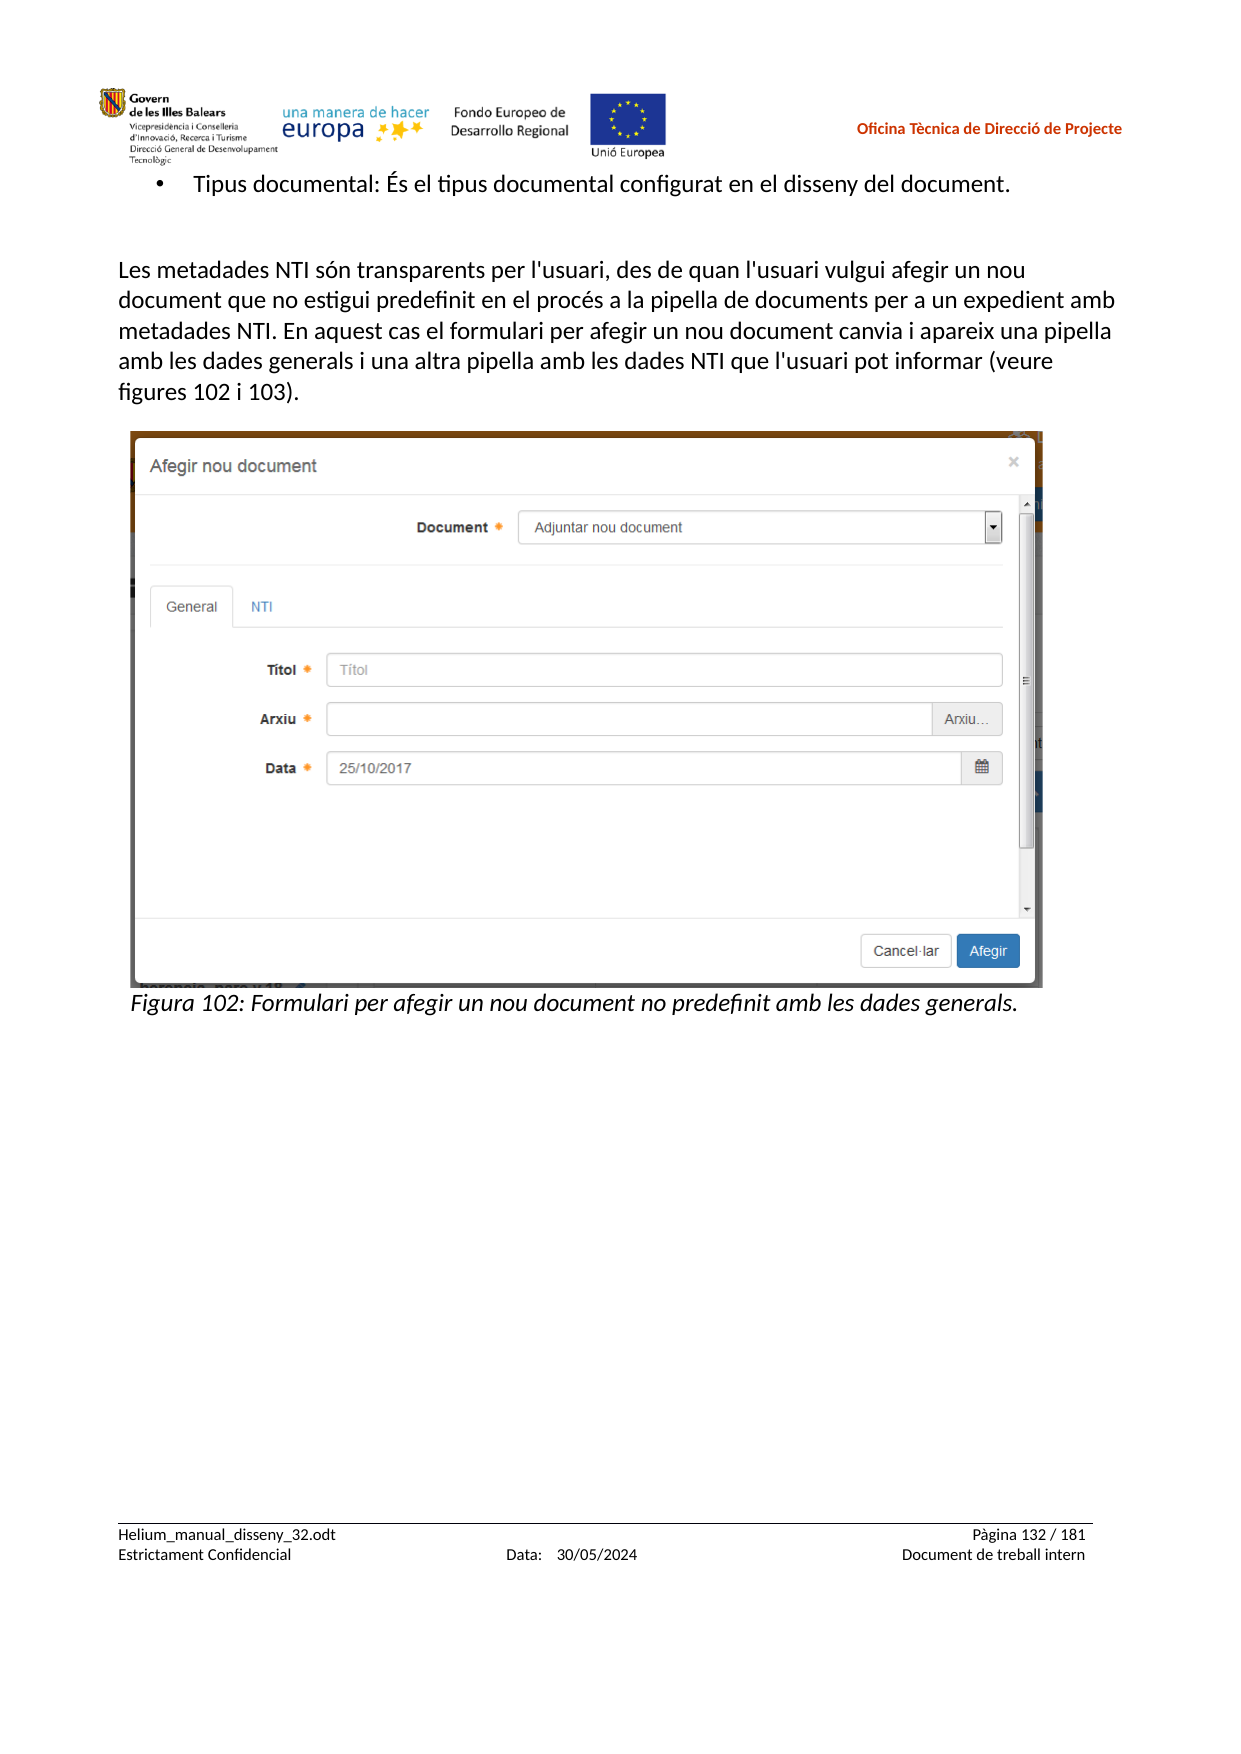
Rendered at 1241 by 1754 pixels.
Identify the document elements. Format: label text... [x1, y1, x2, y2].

text Les metadades NTI són transparents per l'usuari, des de quan l'usuari vulgui afegir un nou document que no estigui predefinit en el procés a la pipella de documents per a un expedient amb metadades NTI. En aquest cas el formulari per afegir un nou document canvia i apareix una pipella amb les dades generals i una altra pipella amb les dades NTI que l'usuari pot informar (veure figures 102 i 103). [118, 254, 1122, 407]
list Tipus documental: És el tipus documental configurat en el disseny del document. [156, 168, 1122, 198]
picture [130, 431, 1043, 988]
picture [99, 87, 668, 166]
text Figura 102: Formulari per afegir un nou document no predefinit amb les dades generals. [130, 988, 1043, 1018]
